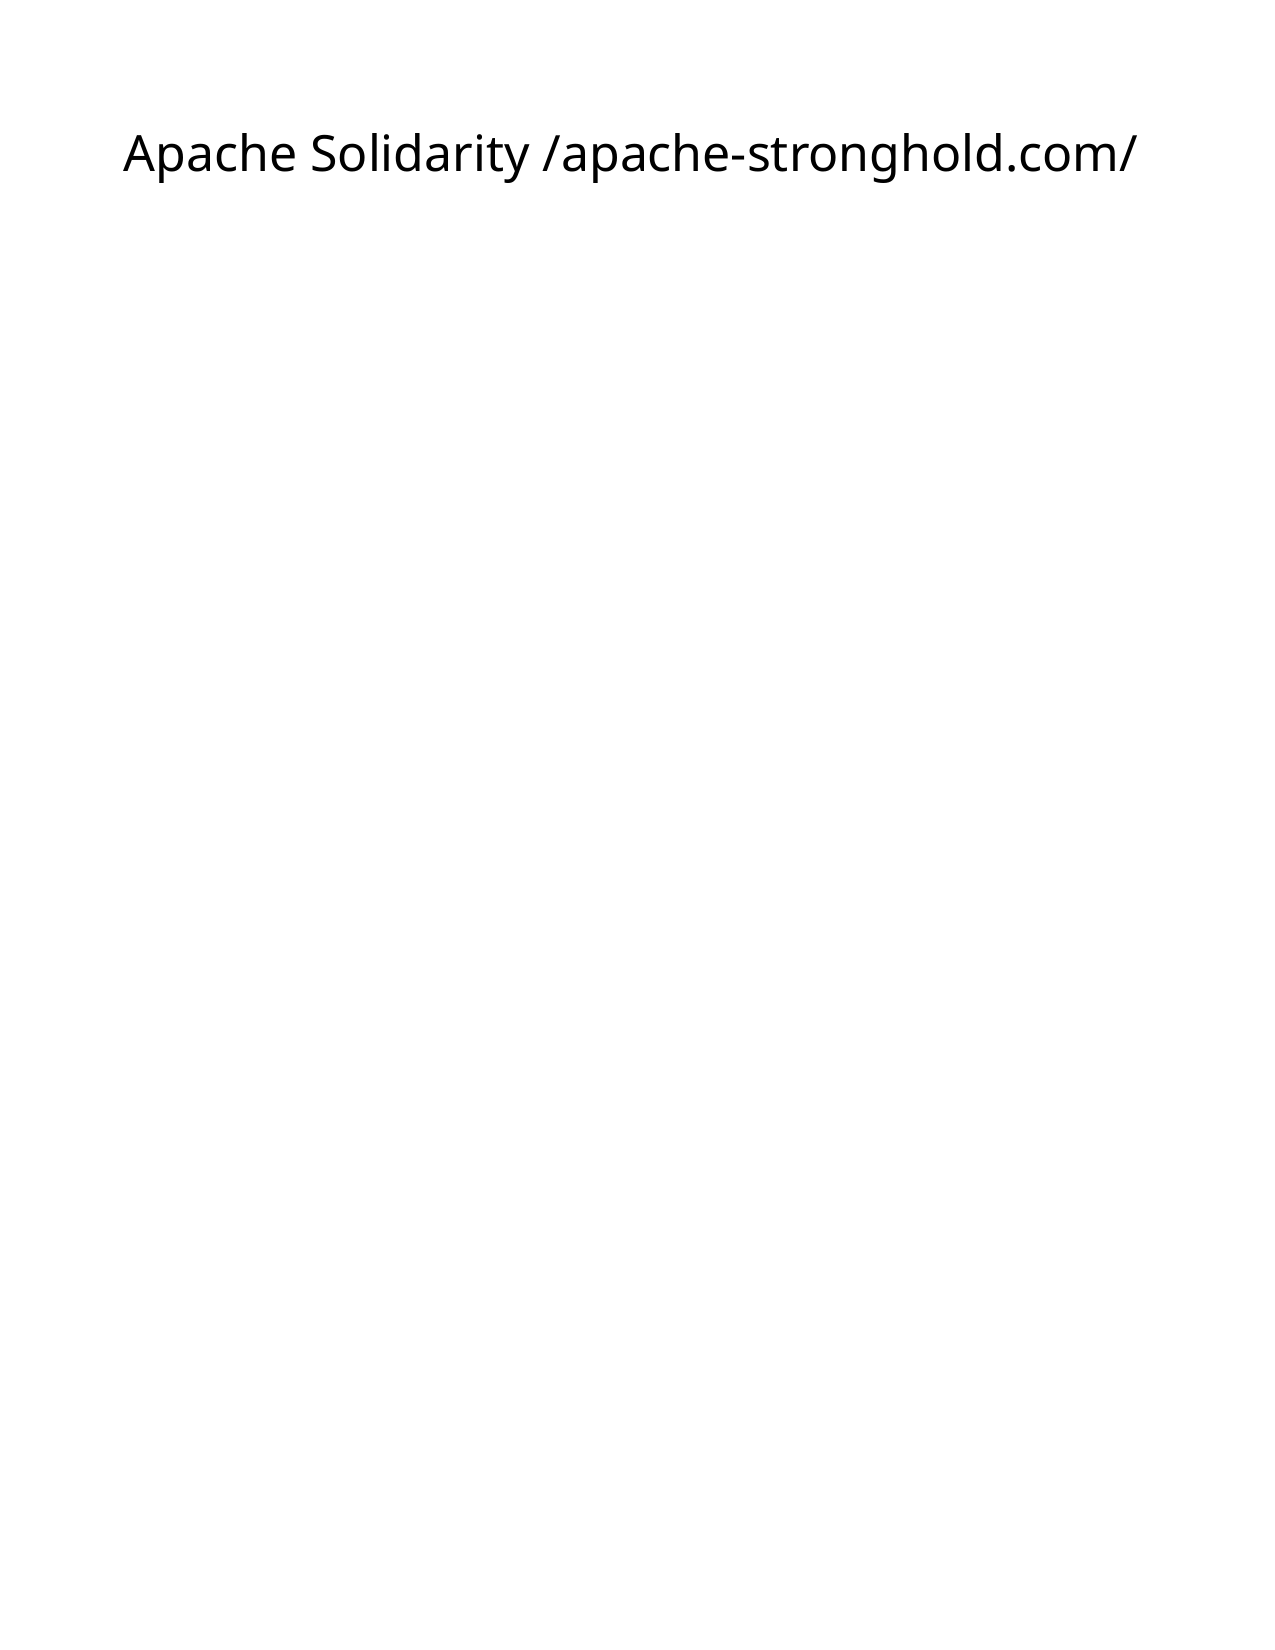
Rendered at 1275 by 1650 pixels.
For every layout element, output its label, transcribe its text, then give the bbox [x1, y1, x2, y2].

text Apache Solidarity /apache-stronghold.com/ [118, 118, 1157, 186]
